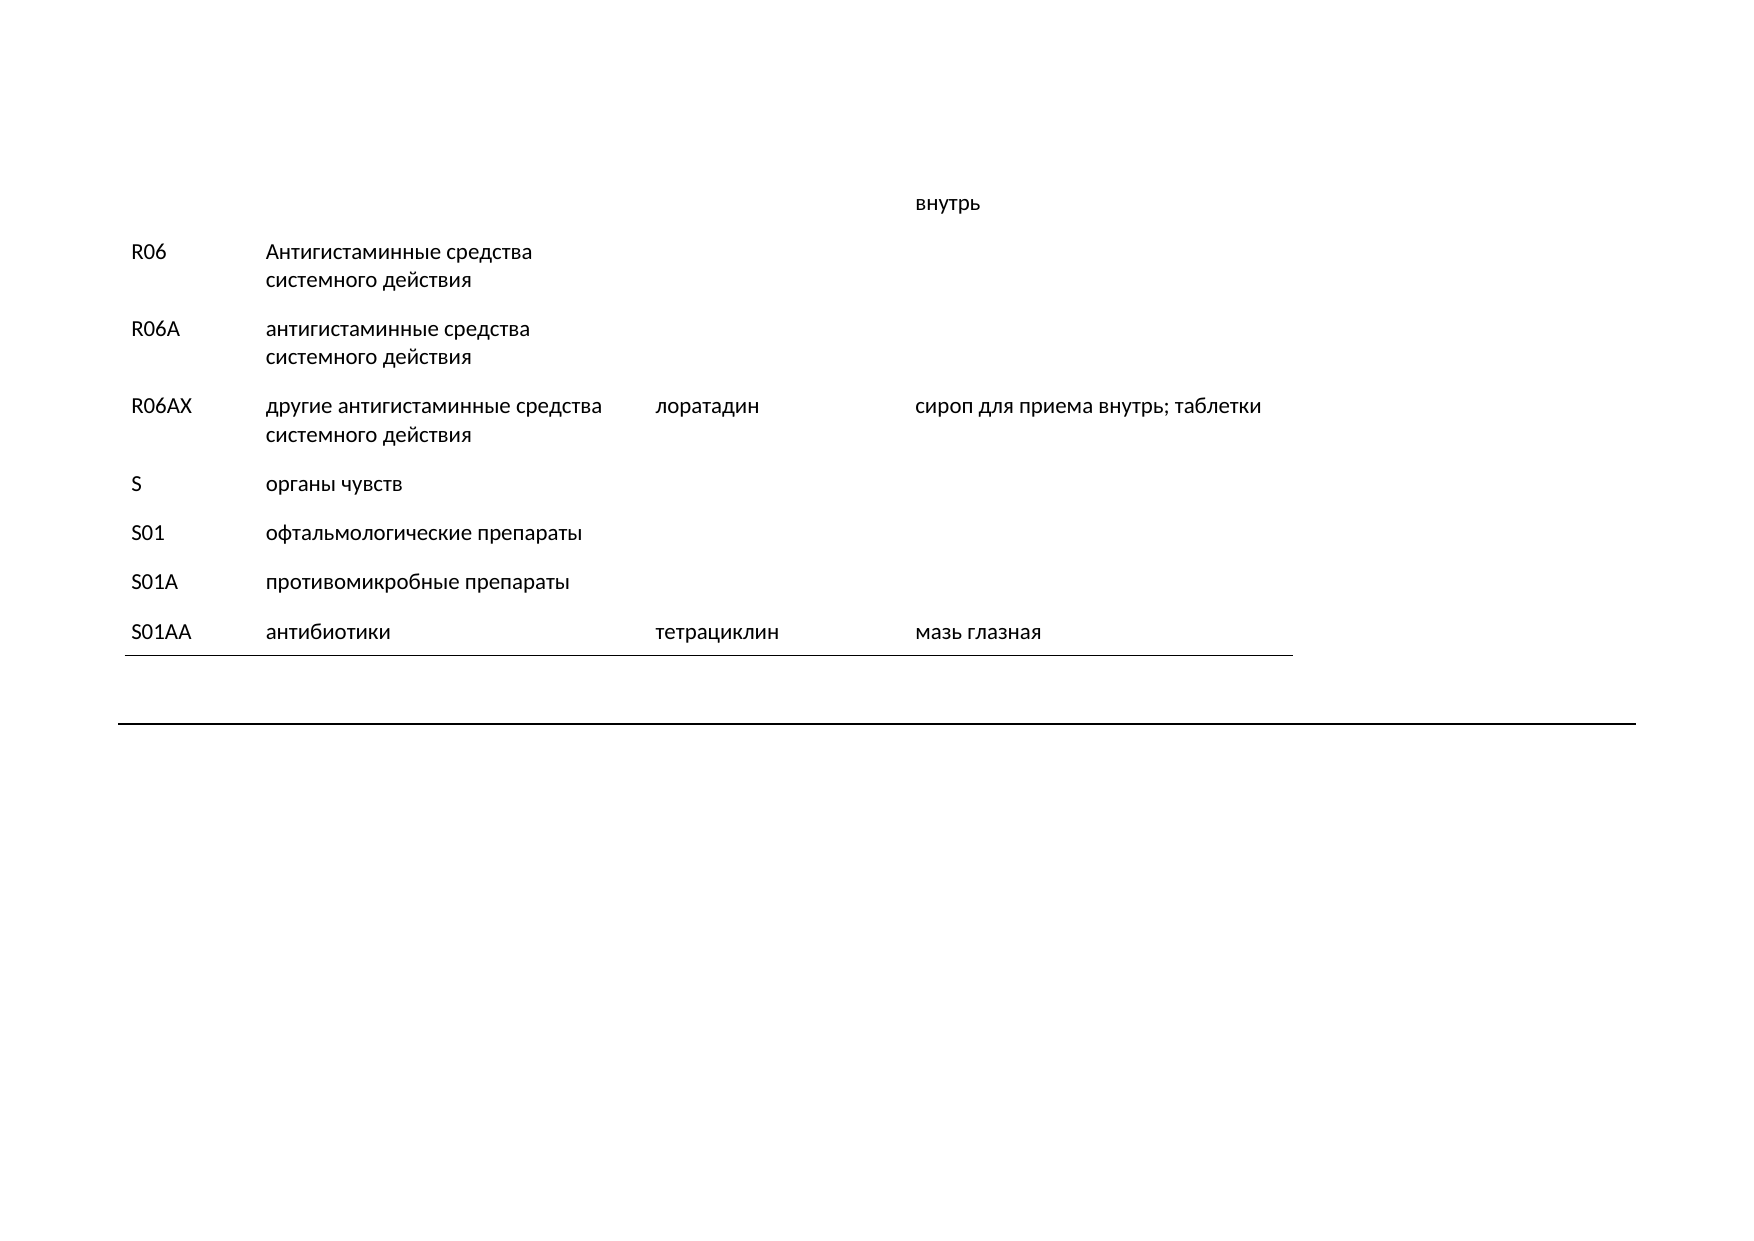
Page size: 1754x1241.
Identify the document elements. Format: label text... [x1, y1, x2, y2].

table_cell R06 [125, 226, 259, 304]
table_cell R06A [125, 304, 259, 381]
table_cell тетрациклин [649, 606, 909, 655]
table_cell противомикробные препараты [259, 557, 649, 606]
table_cell [909, 458, 1292, 508]
table_cell офтальмологические препараты [259, 508, 649, 557]
table_cell другие антигистаминные средства системного действия [259, 381, 649, 458]
table_cell [909, 226, 1292, 304]
table_cell [909, 557, 1292, 606]
table_cell внутрь [909, 177, 1292, 226]
table_cell антигистаминные средства системного действия [259, 304, 649, 381]
table_cell S01 [125, 508, 259, 557]
table_cell [649, 458, 909, 508]
table_cell антибиотики [259, 606, 649, 655]
table_cell Антигистаминные средства системного действия [259, 226, 649, 304]
table_cell сироп для приема внутрь; таблетки [909, 381, 1292, 458]
table_cell R06AX [125, 381, 259, 458]
table_cell S01A [125, 557, 259, 606]
table_cell [649, 557, 909, 606]
table_cell [259, 177, 649, 226]
table_cell органы чувств [259, 458, 649, 508]
table_cell S01AA [125, 606, 259, 655]
table_cell [125, 177, 259, 226]
table_cell [909, 508, 1292, 557]
table_cell [649, 304, 909, 381]
table_cell [909, 304, 1292, 381]
table_cell [649, 226, 909, 304]
table_cell лоратадин [649, 381, 909, 458]
table_cell S [125, 458, 259, 508]
table_cell мазь глазная [909, 606, 1292, 655]
table_cell [649, 177, 909, 226]
table_cell [649, 508, 909, 557]
